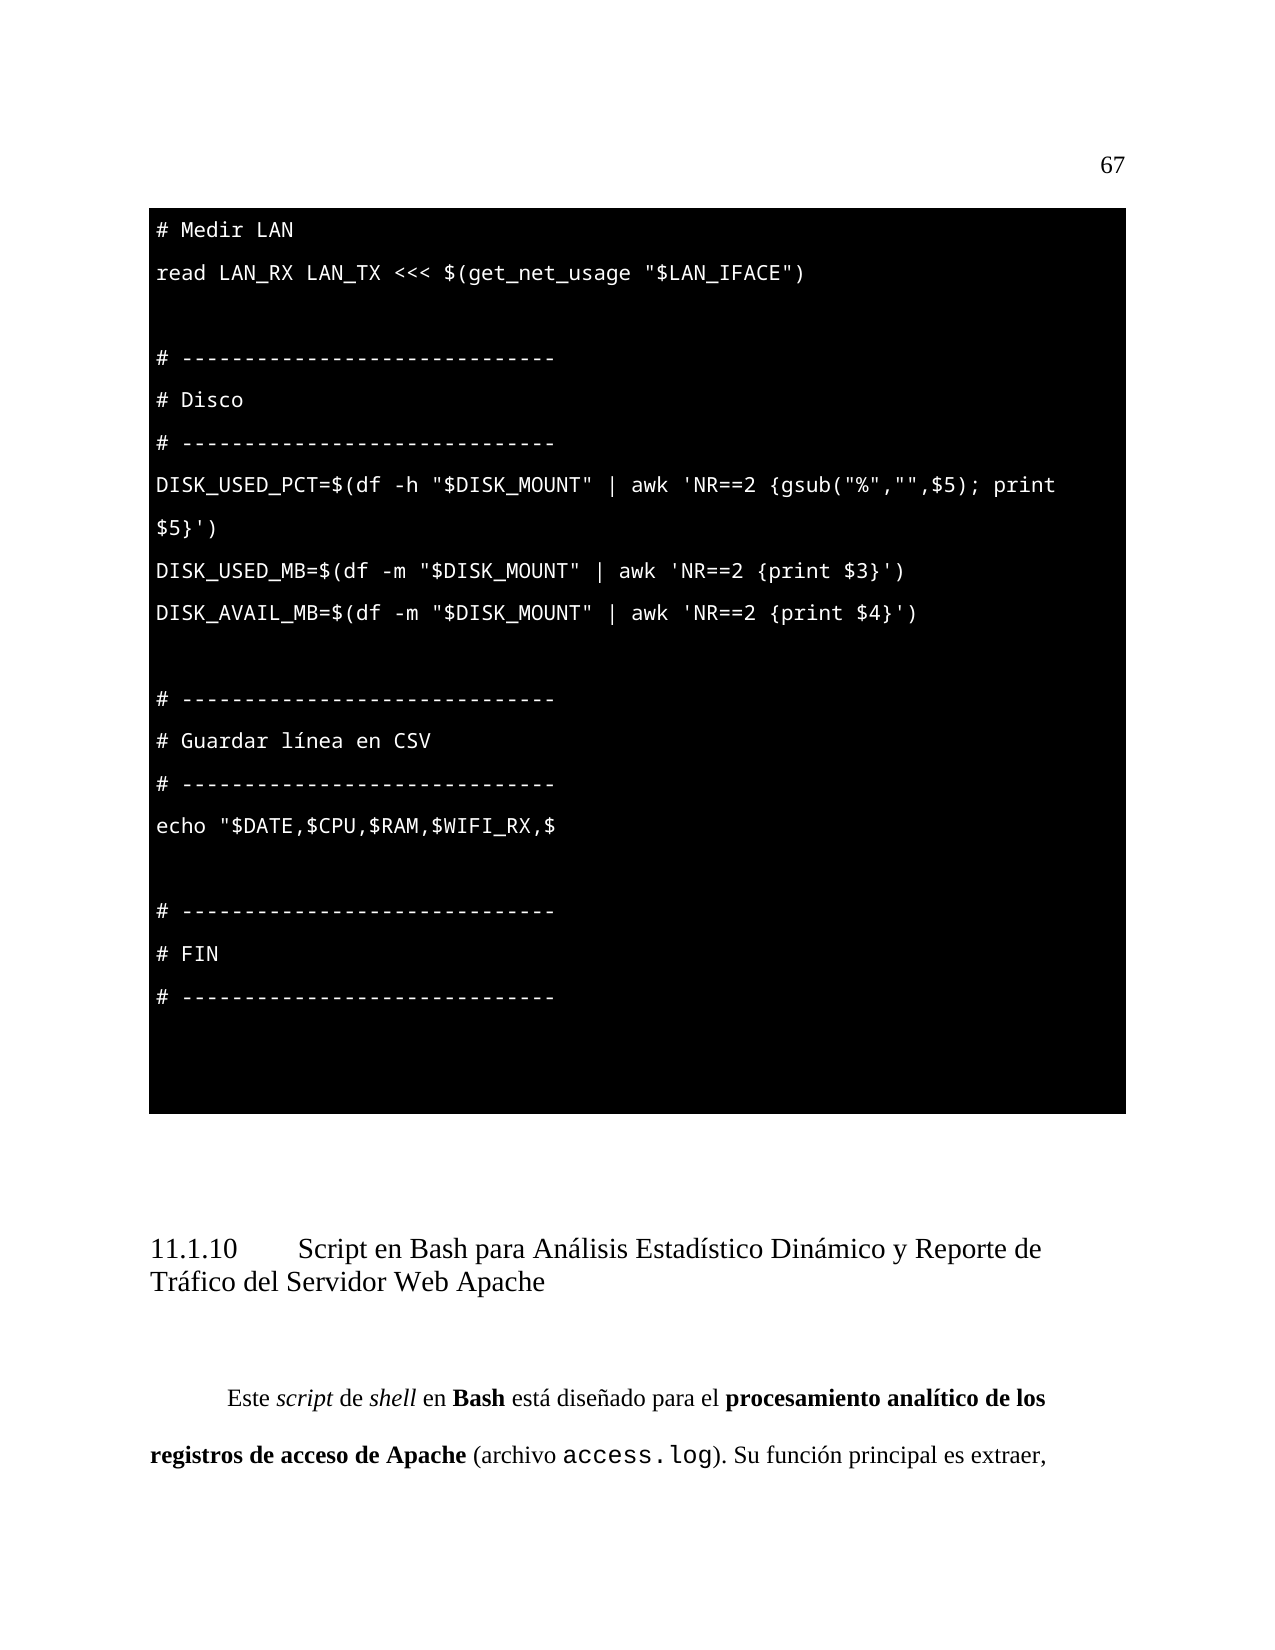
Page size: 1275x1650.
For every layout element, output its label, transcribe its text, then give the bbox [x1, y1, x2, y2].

table_header # Medir LAN read LAN_RX LAN_TX <<< $(get_net_usage "$LAN_IFACE") # ------------------------------ # Disco # ------------------------------ DISK_USED_PCT=$(df -h "$DISK_MOUNT" | awk 'NR==2 {gsub("%","",$5); print $5}') DISK_USED_MB=$(df -m "$DISK_MOUNT" | awk 'NR==2 {print $3}') DISK_AVAIL_MB=$(df -m "$DISK_MOUNT" | awk 'NR==2 {print $4}') # ------------------------------ # Guardar línea en CSV # ------------------------------ echo "$DATE,$CPU,$RAM,$WIFI_RX,$ # ------------------------------ # FIN # ------------------------------ [151, 209, 1124, 1113]
subtitle Script en Bash para Análisis Estadístico Dinámico y Reporte de Tráfico del Servidor Web Apache [150, 1231, 1125, 1298]
text Este script de shell en Bash está diseñado para el procesamiento analítico de los registros de acceso de Apache (archivo access.log). Su función principal es extraer, [150, 1383, 1125, 1471]
